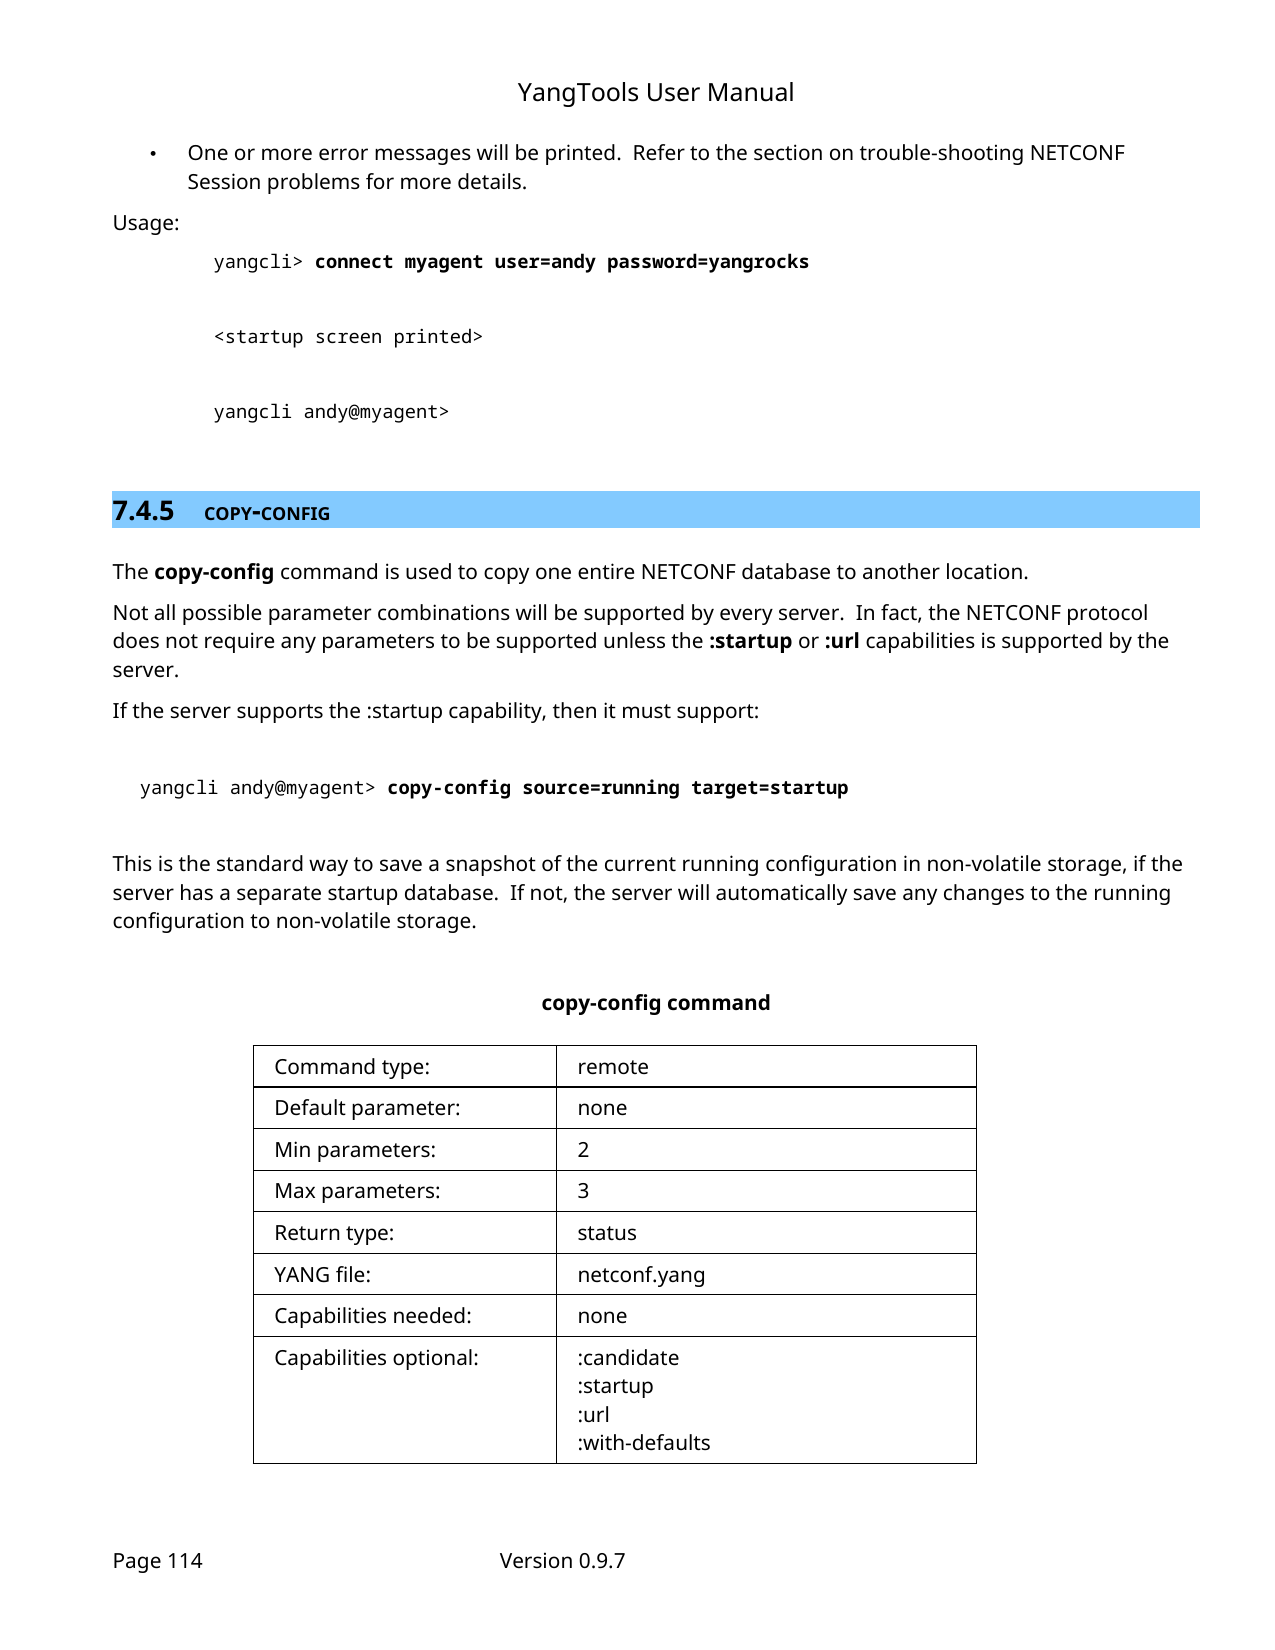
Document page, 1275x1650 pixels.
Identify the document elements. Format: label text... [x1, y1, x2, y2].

table_cell none [557, 1088, 976, 1128]
table_cell none [557, 1295, 976, 1336]
text yangcli andy@myagent> copy-config source=running target=startup [139, 774, 1200, 800]
table_cell YANG file: [254, 1254, 556, 1294]
table_cell Capabilities needed: [254, 1295, 556, 1336]
table_cell Default parameter: [254, 1088, 556, 1128]
table_header Command type: [254, 1046, 556, 1086]
text If the server supports the :startup capability, then it must support: [112, 696, 1200, 724]
table_cell Return type: [254, 1212, 556, 1253]
text yangcli andy@myagent> [139, 399, 1200, 424]
text The copy-config command is used to copy one entire NETCONF database to another location. [112, 557, 1200, 586]
subtitle copy-config command [127, 988, 1185, 1016]
table_cell status [557, 1212, 976, 1253]
table_cell 3 [557, 1171, 976, 1211]
table_cell Min parameters: [254, 1129, 556, 1169]
text This is the standard way to save a snapshot of the current running configuration in non-volatile storage, if the server has a separate startup database. If not, the server will automatically save any changes to the running configuration to non-volatile storage. [112, 849, 1200, 934]
text <startup screen printed> [139, 324, 1200, 349]
table_header remote [557, 1046, 976, 1086]
text yangcli> connect myagent user=andy password=yangrocks [139, 249, 1200, 274]
table_cell :candidate :startup :url :with-defaults [557, 1337, 976, 1463]
subtitle copy-config [112, 491, 1200, 528]
table_cell 2 [557, 1129, 976, 1169]
list One or more error messages will be printed. Refer to the section on trouble-shooting NETCONF Session problems for more details. [150, 138, 1200, 195]
text Not all possible parameter combinations will be supported by every server. In fact, the NETCONF protocol does not require any parameters to be supported unless the :startup or :url capabilities is supported by the server. [112, 598, 1200, 683]
table_cell Capabilities optional: [254, 1337, 556, 1463]
table_cell netconf.yang [557, 1254, 976, 1294]
table_cell Max parameters: [254, 1171, 556, 1211]
text Usage: [112, 208, 1200, 236]
